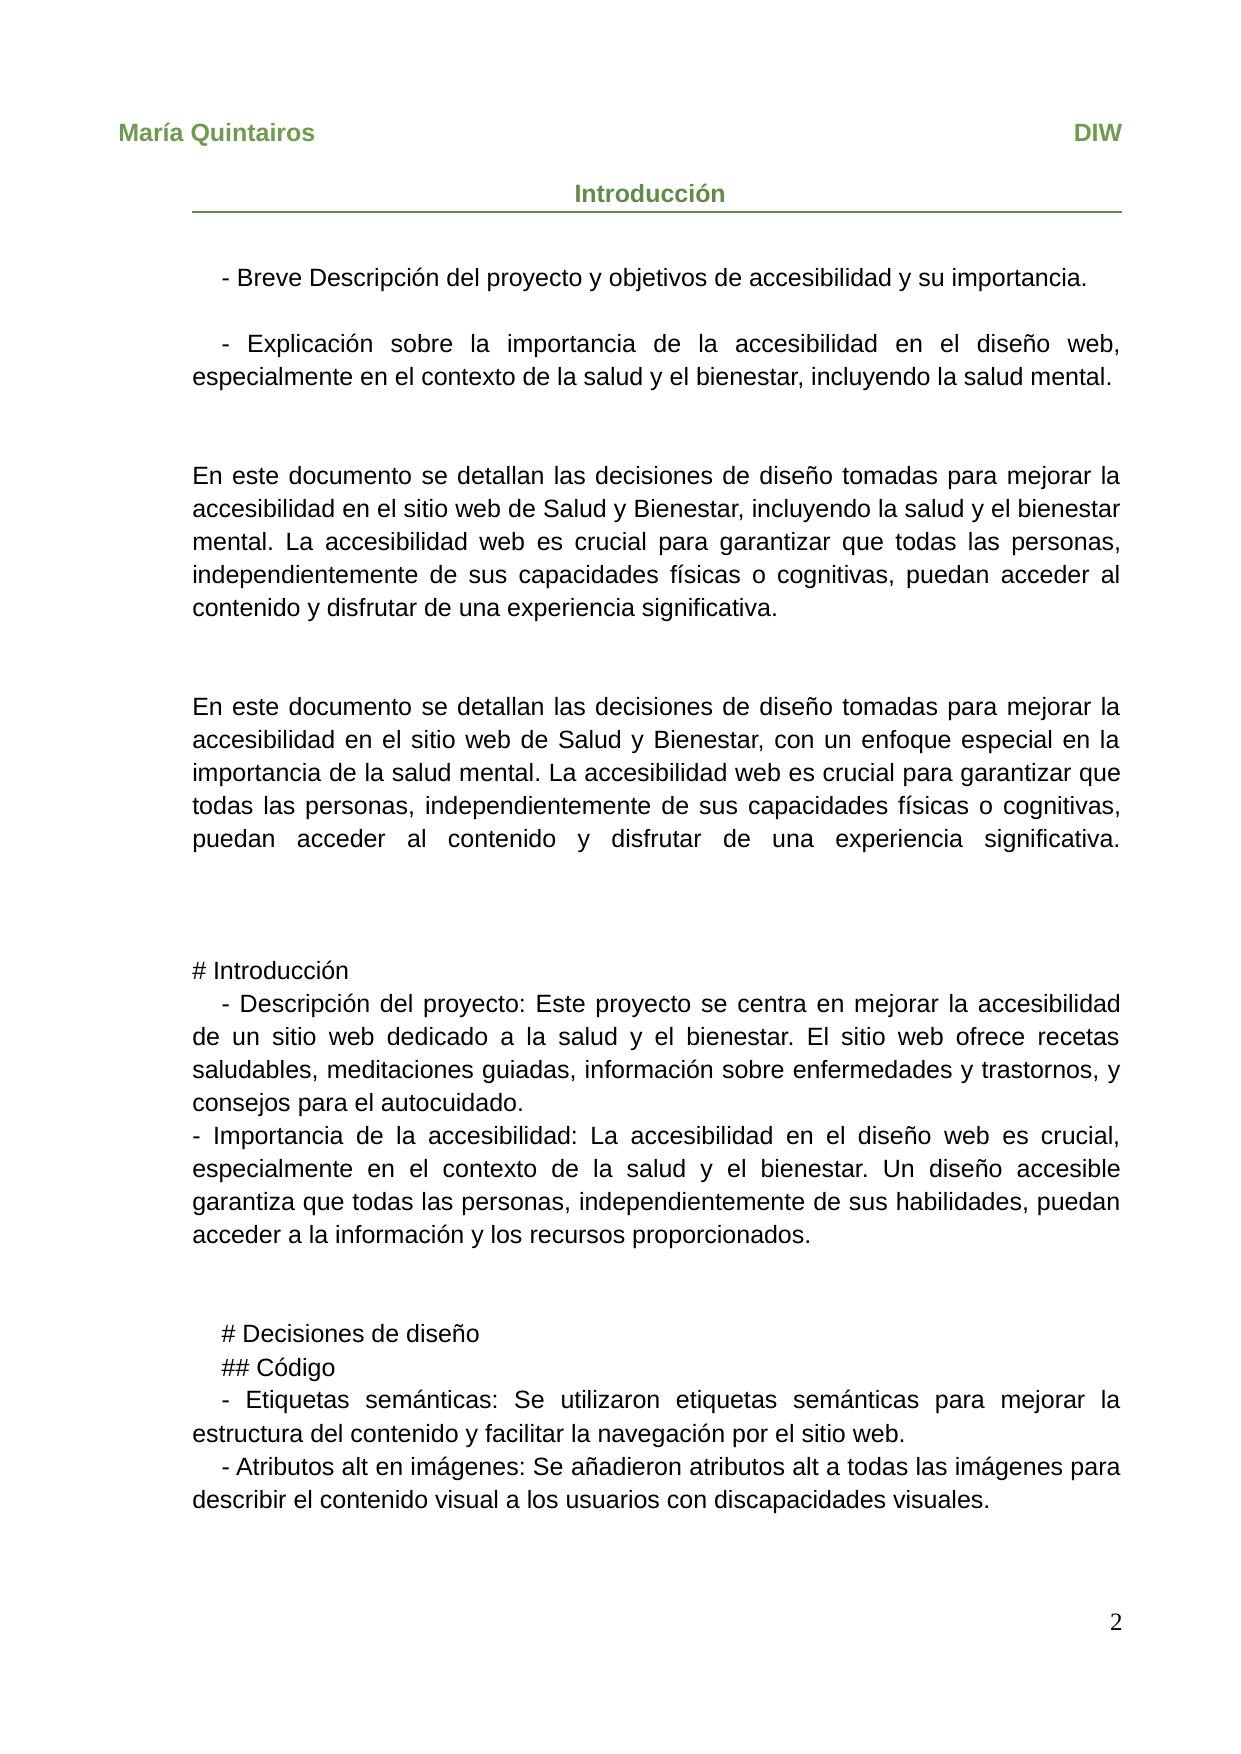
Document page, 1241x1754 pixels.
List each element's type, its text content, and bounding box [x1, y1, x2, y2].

text # Decisiones de diseño [192, 1319, 1122, 1348]
text - Etiquetas semánticas: Se utilizaron etiquetas semánticas para mejorar la estructura del contenido y facilitar la navegación por el sitio web. [192, 1386, 1122, 1447]
text En este documento se detallan las decisiones de diseño tomadas para mejorar la accesibilidad en el sitio web de Salud y Bienestar, con un enfoque especial en la importancia de la salud mental. La accesibilidad web es crucial para garantizar que todas las personas, independientemente de sus capacidades físicas o cognitivas, puedan acceder al contenido y disfrutar de una experiencia significativa. [192, 692, 1122, 886]
text - Importancia de la accesibilidad: La accesibilidad en el diseño web es crucial, especialmente en el contexto de la salud y el bienestar. Un diseño accesible garantiza que todas las personas, independientemente de sus habilidades, puedan acceder a la información y los recursos proporcionados. [192, 1121, 1122, 1249]
text - Breve Descripción del proyecto y objetivos de accesibilidad y su importancia. [192, 263, 1122, 292]
text - Atributos alt en imágenes: Se añadieron atributos alt a todas las imágenes para describir el contenido visual a los usuarios con discapacidades visuales. [192, 1452, 1122, 1513]
text - Descripción del proyecto: Este proyecto se centra en mejorar la accesibilidad de un sitio web dedicado a la salud y el bienestar. El sitio web ofrece recetas saludables, meditaciones guiadas, información sobre enfermedades y trastornos, y consejos para el autocuidado. [192, 989, 1122, 1117]
text - Explicación sobre la importancia de la accesibilidad en el diseño web, especialmente en el contexto de la salud y el bienestar, incluyendo la salud mental. [192, 329, 1122, 391]
text # Introducción [192, 890, 1122, 985]
text ## Código [192, 1352, 1122, 1381]
subtitle Introducción [192, 176, 1122, 211]
text En este documento se detallan las decisiones de diseño tomadas para mejorar la accesibilidad en el sitio web de Salud y Bienestar, incluyendo la salud y el bienestar mental. La accesibilidad web es crucial para garantizar que todas las personas, independientemente de sus capacidades físicas o cognitivas, puedan acceder al contenido y disfrutar de una experiencia significativa. [192, 461, 1122, 622]
